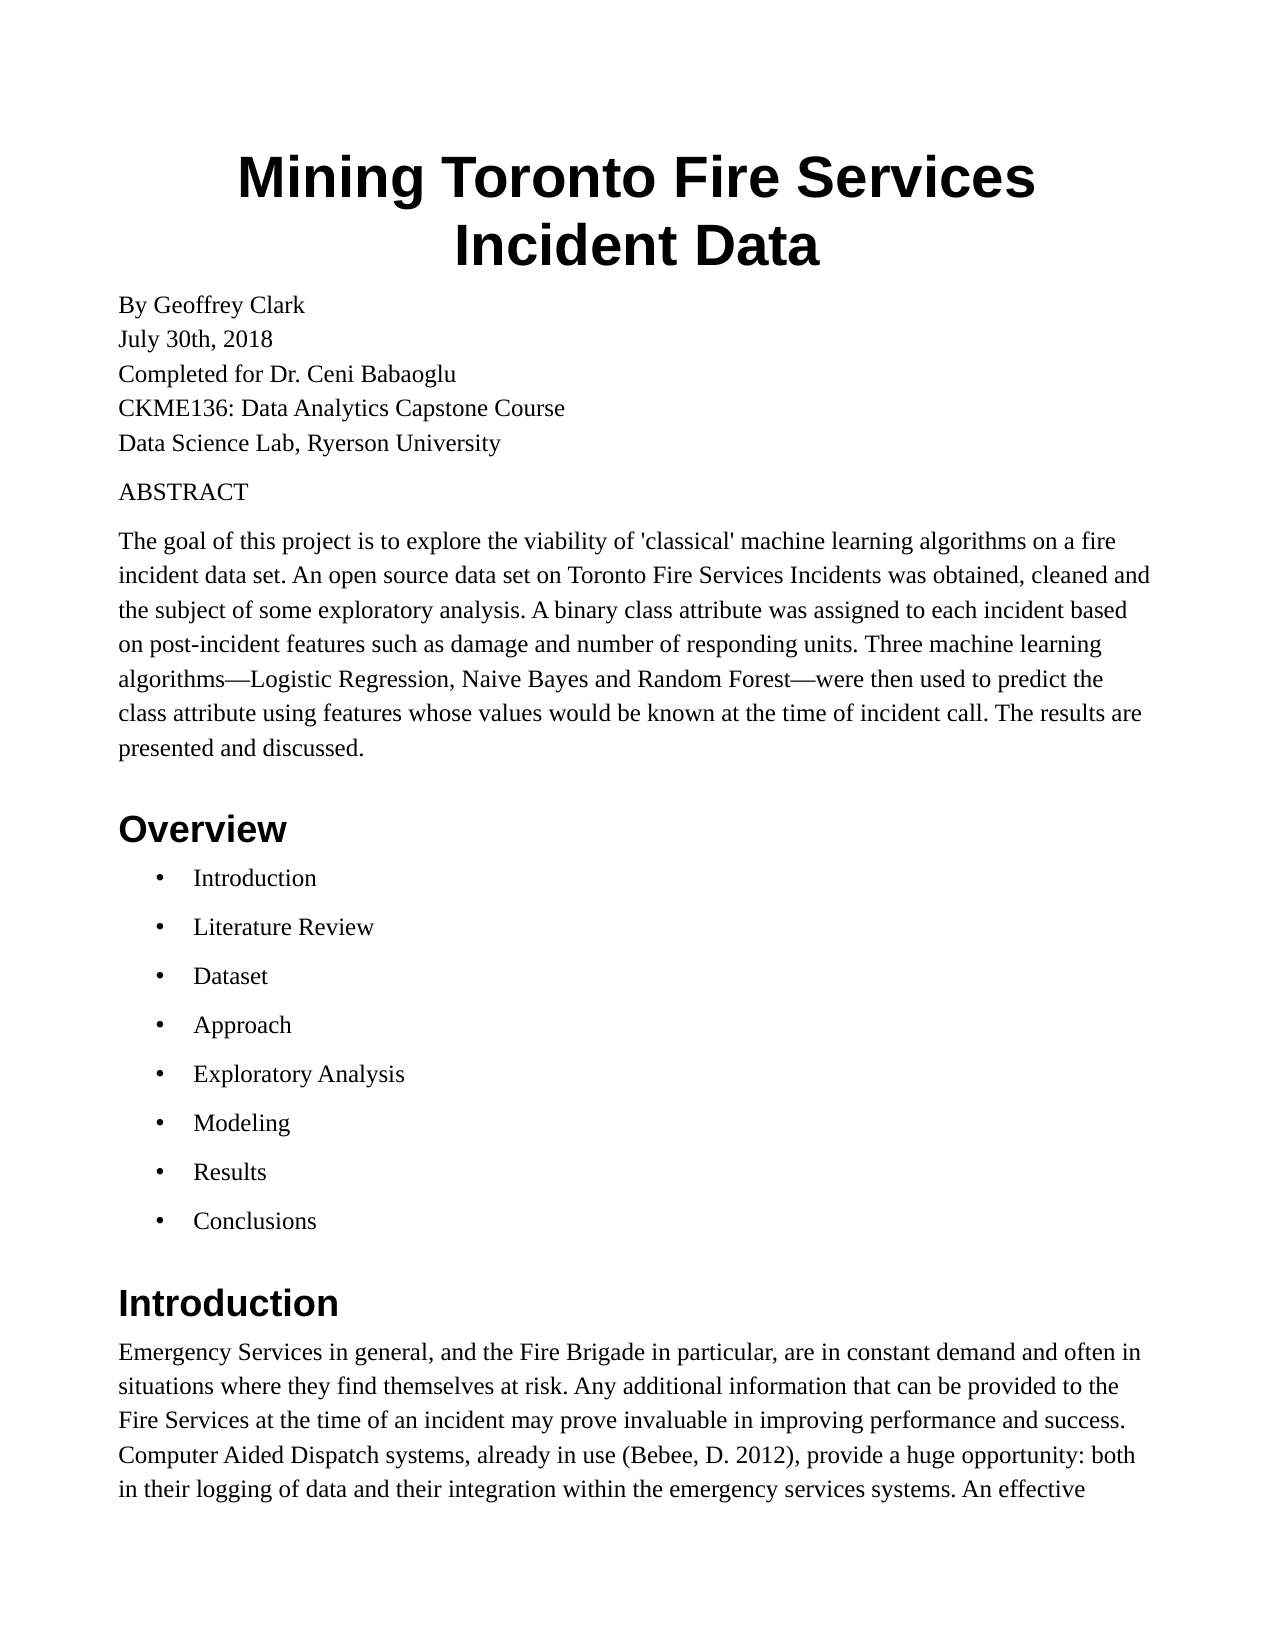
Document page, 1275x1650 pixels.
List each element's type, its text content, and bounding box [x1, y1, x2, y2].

list Approach [156, 1010, 1157, 1039]
subtitle Overview [118, 807, 1157, 850]
text Emergency Services in general, and the Fire Brigade in particular, are in constant demand and often in situations where they find themselves at risk. Any additional information that can be provided to the Fire Services at the time of an incident may prove invaluable in improving performance and success. Computer Aided Dispatch systems, already in use (Bebee, D. 2012), provide a huge opportunity: both in their logging of data and their integration within the emergency services systems. An effective [118, 1337, 1157, 1503]
list Dataset [156, 961, 1157, 990]
title Mining Toronto Fire Services Incident Data [118, 143, 1157, 277]
list Conclusions [156, 1206, 1157, 1235]
list Exploratory Analysis [156, 1059, 1157, 1088]
text By Geoffrey Clark July 30th, 2018 Completed for Dr. Ceni Babaoglu CKME136: Data Analytics Capstone Course Data Science Lab, Ryerson University [118, 290, 1157, 456]
subtitle Introduction [118, 1280, 1157, 1324]
list Modeling [156, 1108, 1157, 1137]
list Introduction [156, 863, 1157, 892]
text ABSTRACT [118, 477, 1157, 506]
list Results [156, 1157, 1157, 1186]
text The goal of this project is to explore the viability of 'classical' machine learning algorithms on a fire incident data set. An open source data set on Toronto Fire Services Incidents was obtained, cleaned and the subject of some exploratory analysis. A binary class attribute was assigned to each incident based on post-incident features such as damage and number of responding units. Three machine learning algorithms—Logistic Regression, Naive Bayes and Random Forest—were then used to predict the class attribute using features whose values would be known at the time of incident call. The results are presented and discussed. [118, 526, 1157, 761]
list Literature Review [156, 912, 1157, 941]
